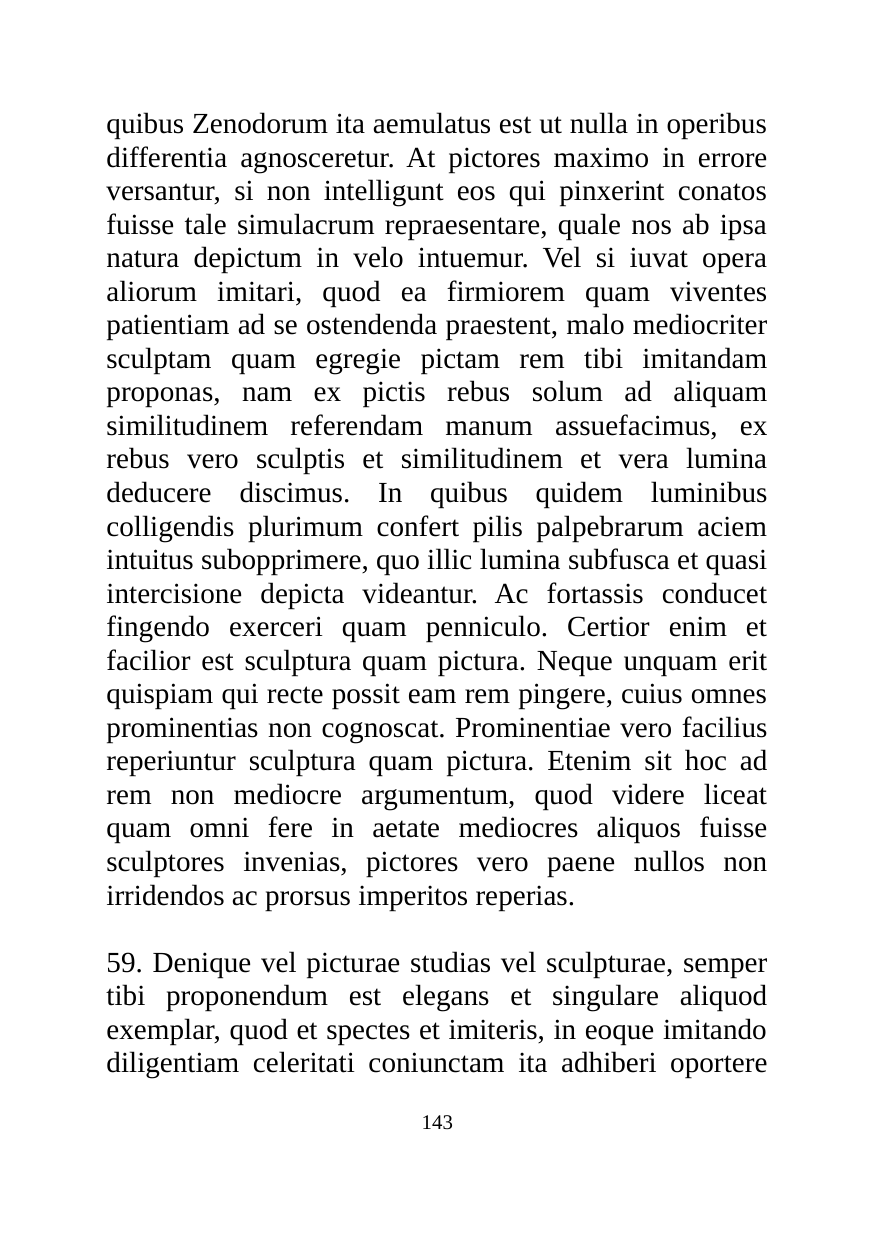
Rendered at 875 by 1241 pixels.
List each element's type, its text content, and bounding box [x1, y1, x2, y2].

text quibus Zenodorum ita aemulatus est ut nulla in operibus differentia agnosceretur. At pictores maximo in errore versantur, si non intelligunt eos qui pinxerint conatos fuisse tale simulacrum repraesentare, quale nos ab ipsa natura depictum in velo intuemur. Vel si iuvat opera aliorum imitari, quod ea firmiorem quam viventes patientiam ad se ostendenda praestent, malo mediocriter sculptam quam egregie pictam rem tibi imitandam proponas, nam ex pictis rebus solum ad aliquam similitudinem referendam manum assuefacimus, ex rebus vero sculptis et similitudinem et vera lumina deducere discimus. In quibus quidem luminibus colligendis plurimum confert pilis palpebrarum aciem intuitus subopprimere, quo illic lumina subfusca et quasi intercisione depicta videantur. Ac fortassis conducet fingendo exerceri quam penniculo. Certior enim et facilior est sculptura quam pictura. Neque unquam erit quispiam qui recte possit eam rem pingere, cuius omnes prominentias non cognoscat. Prominentiae vero facilius reperiuntur sculptura quam pictura. Etenim sit hoc ad rem non mediocre argumentum, quod videre liceat quam omni fere in aetate mediocres aliquos fuisse sculptores invenias, pictores vero paene nullos non irridendos ac prorsus imperitos reperias. [106, 106, 768, 911]
text 59. Denique vel picturae studias vel sculpturae, semper tibi proponendum est elegans et singulare aliquod exemplar, quod et spectes et imiteris, in eoque imitando diligentiam celeritati coniunctam ita adhiberi oportere [106, 945, 768, 1079]
